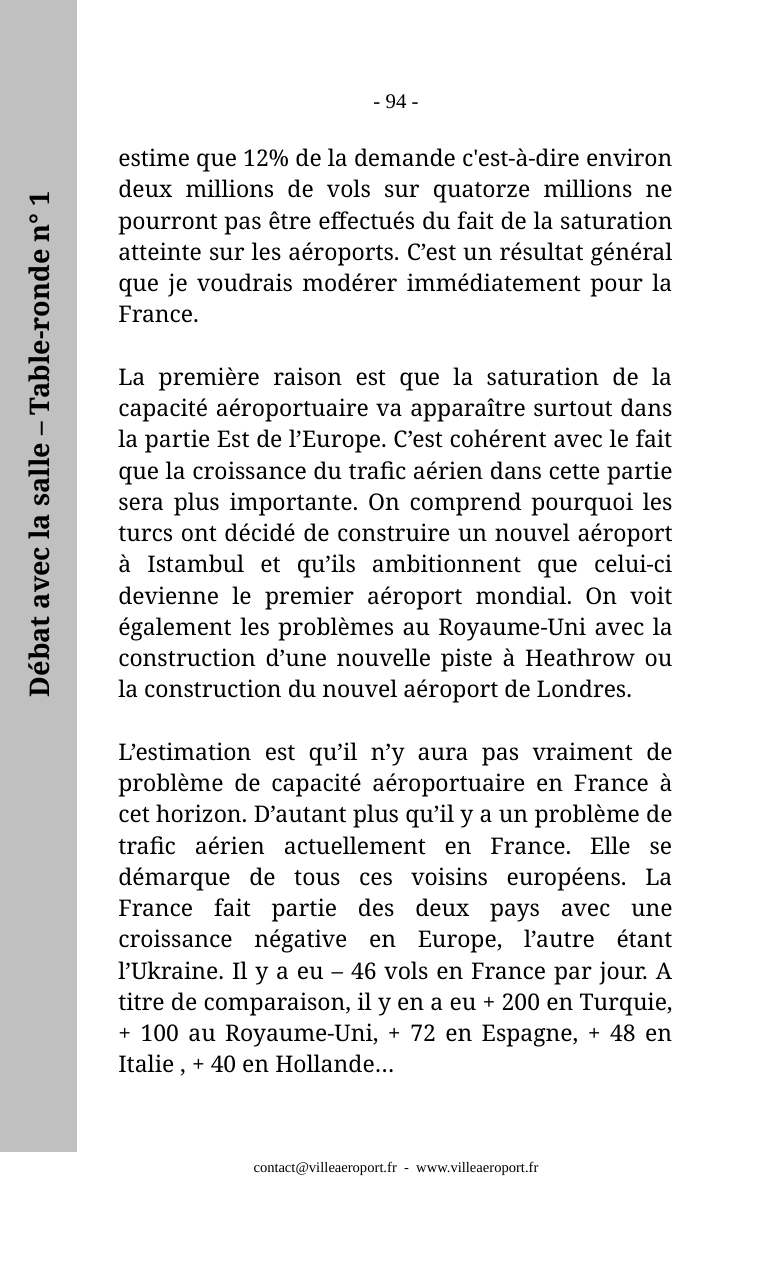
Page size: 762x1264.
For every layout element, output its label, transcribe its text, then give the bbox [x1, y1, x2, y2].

text L’estimation est qu’il n’y aura pas vraiment de problème de capacité aéroportuaire en France à cet horizon. D’autant plus qu’il y a un problème de trafic aérien actuellement en France. Elle se démarque de tous ces voisins européens. La France fait partie des deux pays avec une croissance négative en Europe, l’autre étant l’Ukraine. Il y a eu – 46 vols en France par jour. A titre de comparaison, il y en a eu + 200 en Turquie, + 100 au Royaume-Uni, + 72 en Espagne, + 48 en Italie , + 40 en Hollande… [118, 736, 673, 1079]
text estime que 12% de la demande c'est-à-dire environ deux millions de vols sur quatorze millions ne pourront pas être effectués du fait de la saturation atteinte sur les aéroports. C’est un résultat général que je voudrais modérer immédiatement pour la France. [118, 142, 673, 329]
text Débat avec la salle – Table-ronde n° 1 [0, 187, 77, 697]
text La première raison est que la saturation de la capacité aéroportuaire va apparaître surtout dans la partie Est de l’Europe. C’est cohérent avec le fait que la croissance du trafic aérien dans cette partie sera plus importante. On comprend pourquoi les turcs ont décidé de construire un nouvel aéroport à Istambul et qu’ils ambitionnent que celui-ci devienne le premier aéroport mondial. On voit également les problèmes au Royaume-Uni avec la construction d’une nouvelle piste à Heathrow ou la construction du nouvel aéroport de Londres. [118, 361, 673, 704]
